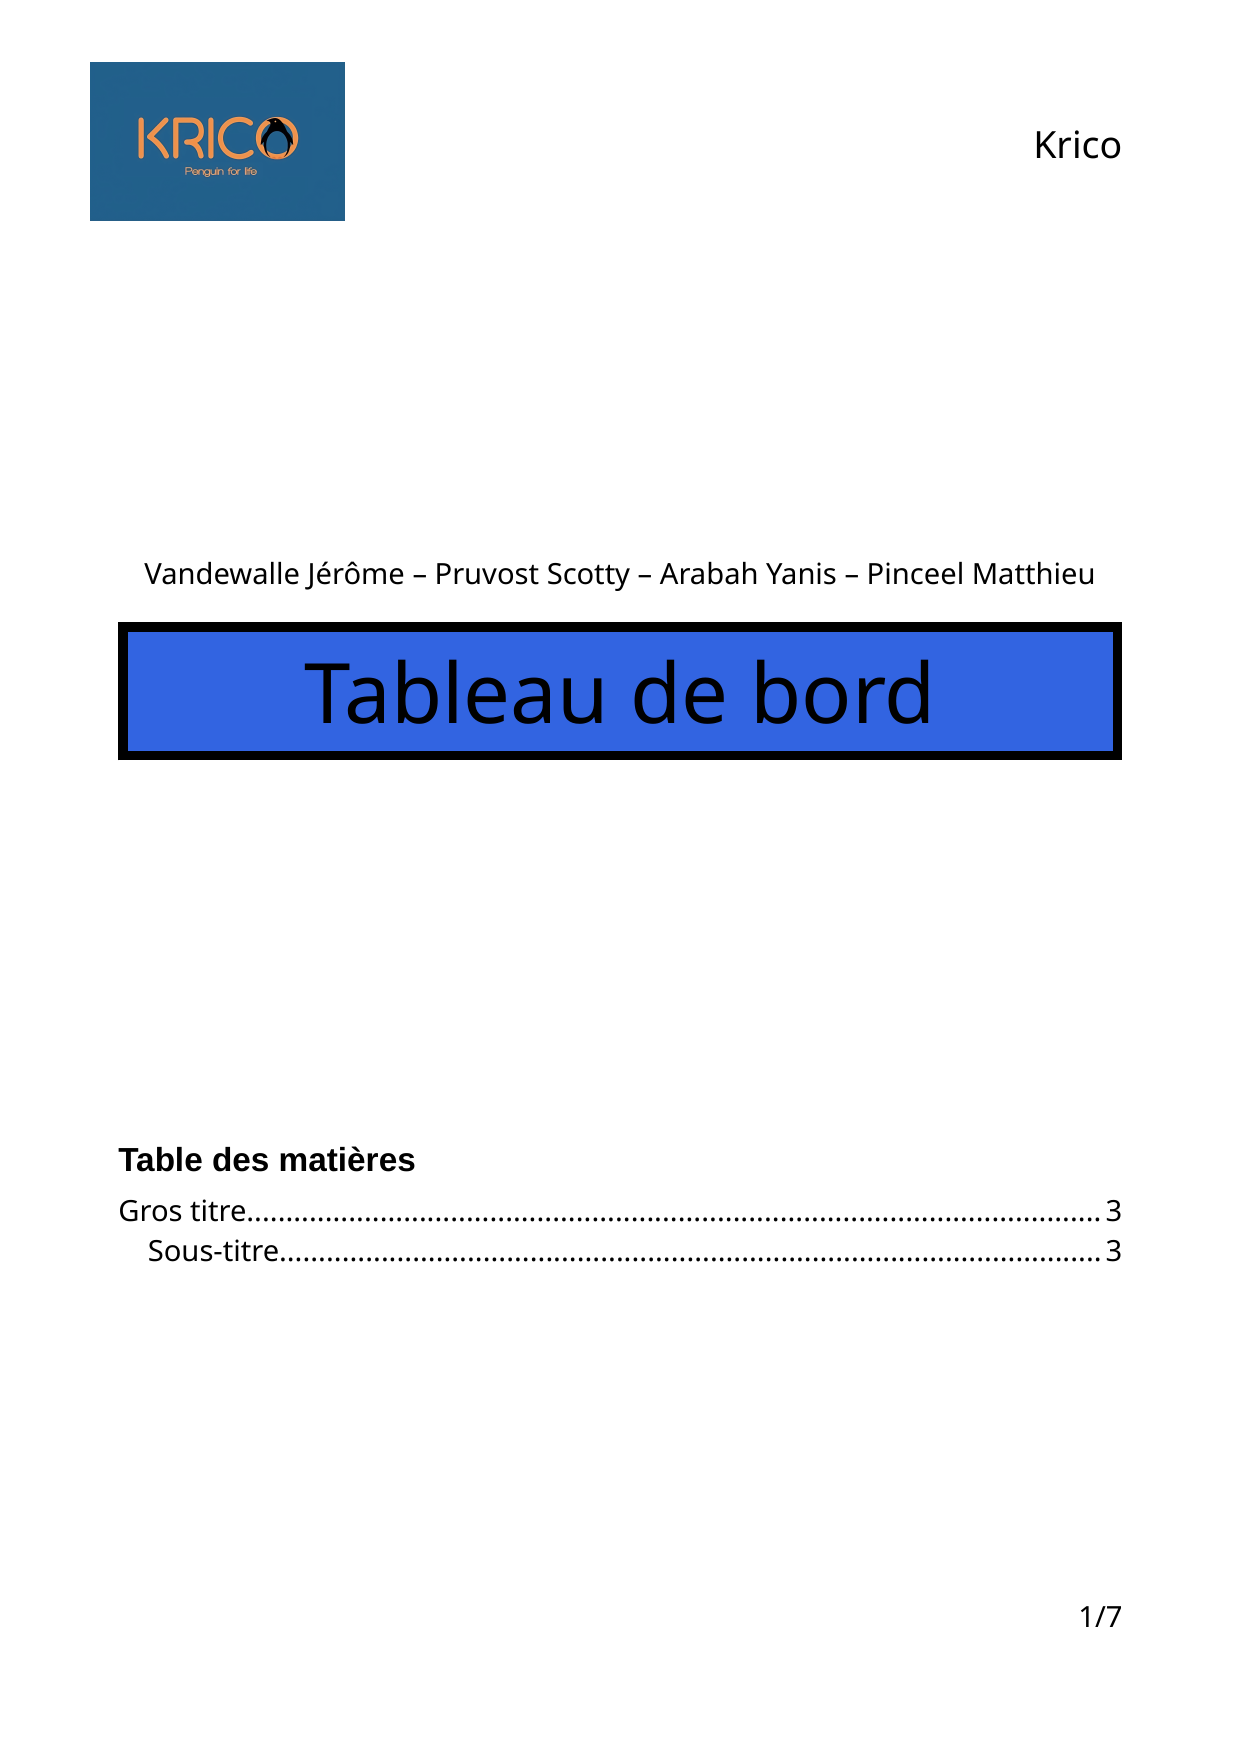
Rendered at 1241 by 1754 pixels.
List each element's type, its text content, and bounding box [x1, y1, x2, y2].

subtitle Table des matières [118, 1140, 1122, 1178]
text Vandewalle Jérôme – Pruvost Scotty – Arabah Yanis – Pinceel Matthieu [118, 553, 1122, 593]
picture [90, 62, 345, 221]
title Tableau de bord [128, 632, 1113, 751]
text Gros titre 3 [118, 1191, 1122, 1230]
text Sous-titre 3 [148, 1230, 1122, 1270]
